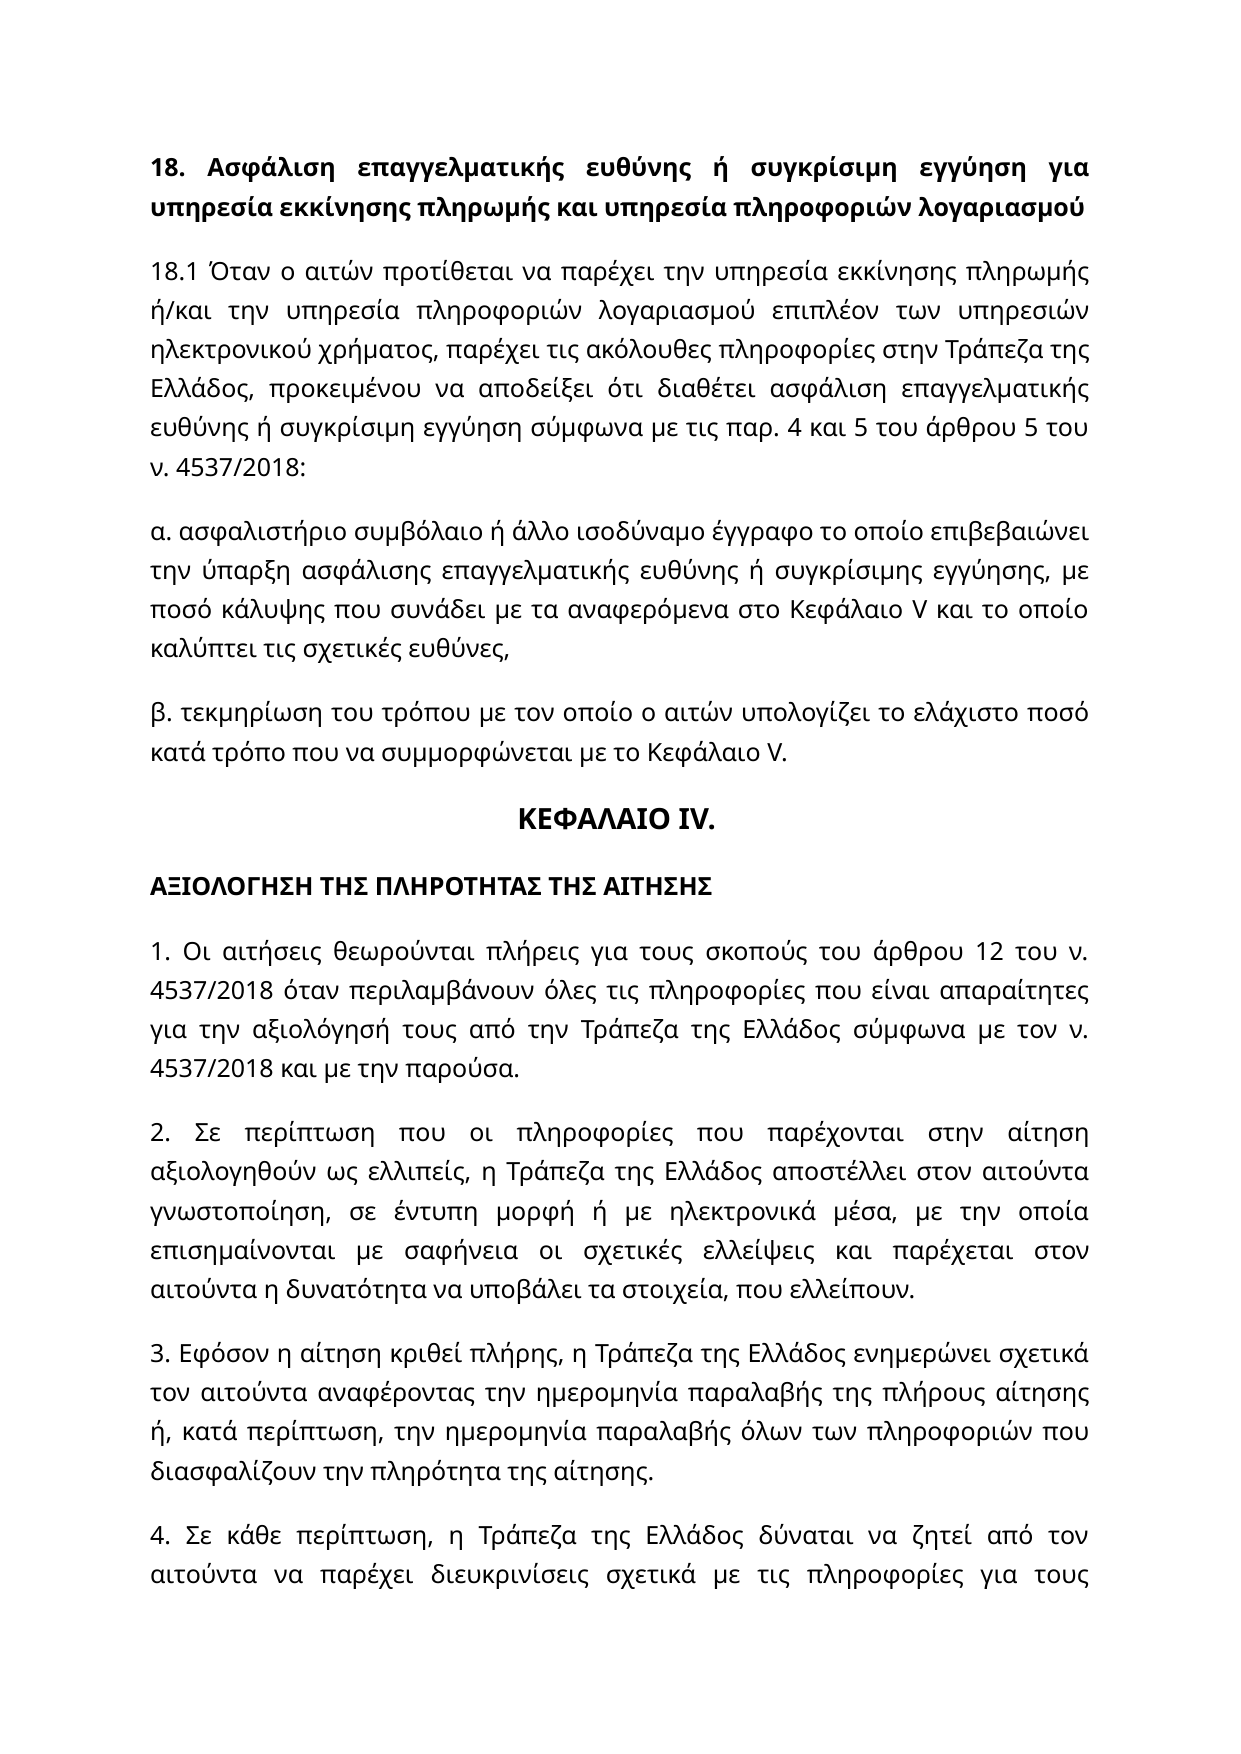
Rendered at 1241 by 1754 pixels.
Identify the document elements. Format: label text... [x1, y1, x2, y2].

text β. τεκμηρίωση του τρόπου με τον οποίο ο αιτών υπολογίζει το ελάχιστο ποσό κατά τρόπο που να συμμορφώνεται με το Κεφάλαιο V. [150, 695, 1090, 768]
text 18. Ασφάλιση επαγγελματικής ευθύνης ή συγκρίσιμη εγγύηση για υπηρεσία εκκίνησης πληρωμής και υπηρεσία πληροφοριών λογαριασμού [150, 150, 1090, 223]
subtitle ΚΕΦΑΛΑΙΟ IV. [150, 798, 1090, 838]
text 18.1 Όταν ο αιτών προτίθεται να παρέχει την υπηρεσία εκκίνησης πληρωμής ή/και την υπηρεσία πληροφοριών λογαριασμού επιπλέον των υπηρεσιών ηλεκτρονικού χρήματος, παρέχει τις ακόλουθες πληροφορίες στην Τράπεζα της Ελλάδος, προκειμένου να αποδείξει ότι διαθέτει ασφάλιση επαγγελματικής ευθύνης ή συγκρίσιμη εγγύηση σύμφωνα με τις παρ. 4 και 5 του άρθρου 5 του ν. 4537/2018: [150, 253, 1090, 483]
text 1. Οι αιτήσεις θεωρούνται πλήρεις για τους σκοπούς του άρθρου 12 του ν. 4537/2018 όταν περιλαμβάνουν όλες τις πληροφορίες που είναι απαραίτητες για την αξιολόγησή τους από την Τράπεζα της Ελλάδος σύμφωνα με τον ν. 4537/2018 και με την παρούσα. [150, 933, 1090, 1085]
text 3. Εφόσον η αίτηση κριθεί πλήρης, η Τράπεζα της Ελλάδος ενημερώνει σχετικά τον αιτούντα αναφέροντας την ημερομηνία παραλαβής της πλήρους αίτησης ή, κατά περίπτωση, την ημερομηνία παραλαβής όλων των πληροφοριών που διασφαλίζουν την πληρότητα της αίτησης. [150, 1336, 1090, 1487]
text 4. Σε κάθε περίπτωση, η Τράπεζα της Ελλάδος δύναται να ζητεί από τον αιτούντα να παρέχει διευκρινίσεις σχετικά με τις πληροφορίες για τους [150, 1517, 1090, 1591]
text ΑΞΙΟΛΟΓΗΣΗ ΤΗΣ ΠΛΗΡΟΤΗΤΑΣ ΤΗΣ ΑΙΤΗΣΗΣ [150, 869, 1090, 903]
text 2. Σε περίπτωση που οι πληροφορίες που παρέχονται στην αίτηση αξιολογηθούν ως ελλιπείς, η Τράπεζα της Ελλάδος αποστέλλει στον αιτούντα γνωστοποίηση, σε έντυπη μορφή ή με ηλεκτρονικά μέσα, με την οποία επισημαίνονται με σαφήνεια οι σχετικές ελλείψεις και παρέχεται στον αιτούντα η δυνατότητα να υποβάλει τα στοιχεία, που ελλείπουν. [150, 1115, 1090, 1306]
text α. ασφαλιστήριο συμβόλαιο ή άλλο ισοδύναμο έγγραφο το οποίο επιβεβαιώνει την ύπαρξη ασφάλισης επαγγελματικής ευθύνης ή συγκρίσιμης εγγύησης, με ποσό κάλυψης που συνάδει με τα αναφερόμενα στο Κεφάλαιο V και το οποίο καλύπτει τις σχετικές ευθύνες, [150, 513, 1090, 665]
